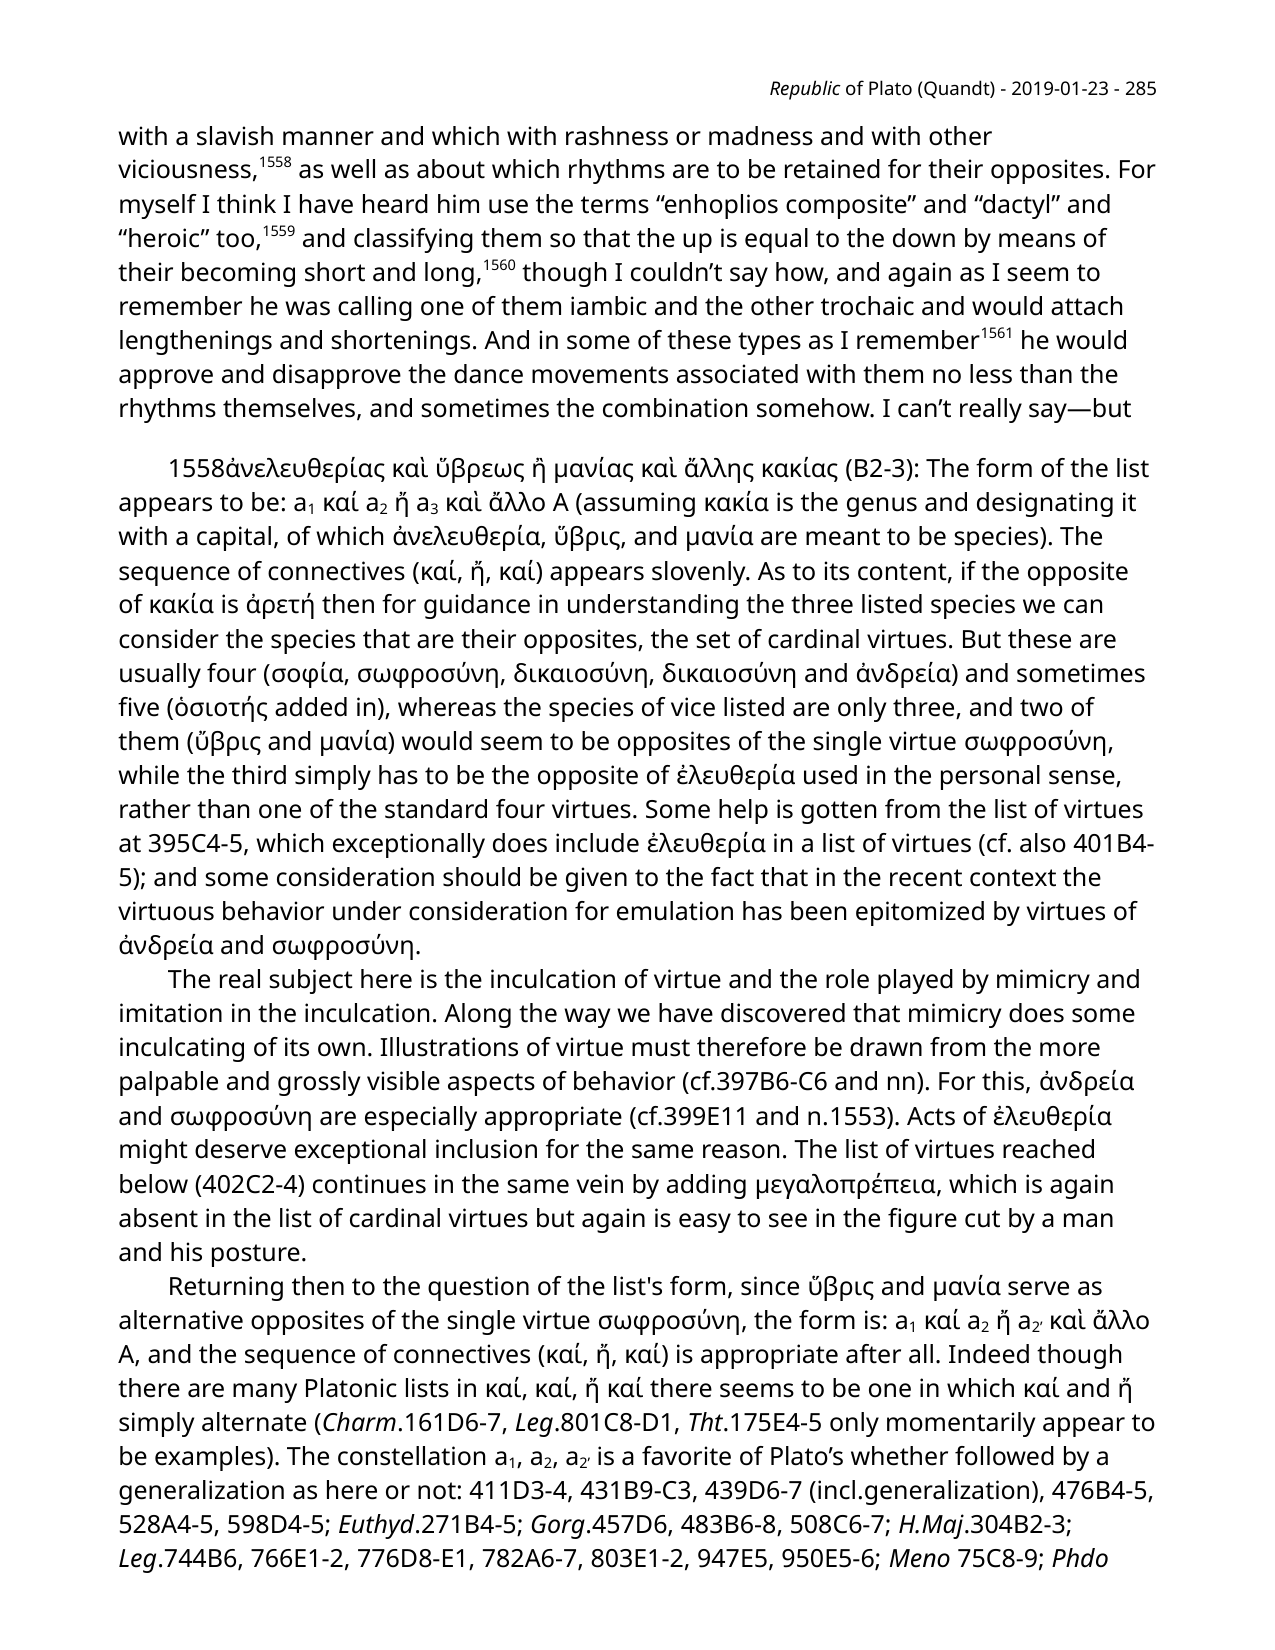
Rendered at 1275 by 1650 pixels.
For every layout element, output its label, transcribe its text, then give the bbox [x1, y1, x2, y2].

text Returning then to the question of the list's form, since ὕβρις and μανία serve as alternative opposites of the single virtue σωφροσύνη, the form is: a1 καί a2 ἤ a2’ καὶ ἄλλο A, and the sequence of connectives (καί, ἤ, καί) is appropriate after all. Indeed though there are many Platonic lists in καί, καί, ἤ καί there seems to be one in which καί and ἤ simply alternate (Charm.161D6-7, Leg.801C8-D1, Tht.175E4-5 only momentarily appear to be examples). The constellation a1, a2, a2’ is a favorite of Plato’s whether followed by a generalization as here or not: 411D3-4, 431B9-C3, 439D6-7 (incl.generalization), 476B4-5, 528A4-5, 598D4-5; Euthyd.271B4-5; Gorg.457D6, 483B6-8, 508C6-7; H.Maj.304B2-3; Leg.744B6, 766E1-2, 776D8-E1, 782A6-7, 803E1-2, 947E5, 950E5-6; Meno 75C8-9; Phdo 85E3-4; Phlb.17E4-5; Polit.262D3-4; Prot.325A6, 325E1; Symp.219D4-5. [118, 1268, 1157, 1575]
text ἀνελευθερίας καὶ ὕβρεως ἢ μανίας καὶ ἄλλης κακίας (B2-3): The form of the list appears to be: a1 καί a2 ἤ a3 καὶ ἄλλο A (assuming κακία is the genus and designating it with a capital, of which ἀνελευθερία, ὕβρις, and μανία are meant to be species). The sequence of connectives (καί, ἤ, καί) appears slovenly. As to its content, if the opposite of κακία is ἀρετή then for guidance in understanding the three listed species we can consider the species that are their opposites, the set of cardinal virtues. But these are usually four (σοφία, σωφροσύνη, δικαιοσύνη, δικαιοσύνη and ἀνδρεία) and sometimes five (ὁσιοτής added in), whereas the species of vice listed are only three, and two of them (ὔβρις and μανία) would seem to be opposites of the single virtue σωφροσύνη, while the third simply has to be the opposite of ἐλευθερία used in the personal sense, rather than one of the standard four virtues. Some help is gotten from the list of virtues at 395C4-5, which exceptionally does include ἐλευθερία in a list of virtues (cf. also 401B4-5); and some consideration should be given to the fact that in the recent context the virtuous behavior under consideration for emulation has been epitomized by virtues of ἀνδρεία and σωφροσύνη. [118, 451, 1157, 962]
text The real subject here is the inculcation of virtue and the role played by mimicry and imitation in the inculcation. Along the way we have discovered that mimicry does some inculcating of its own. Illustrations of virtue must therefore be drawn from the more palpable and grossly visible aspects of behavior (cf.397B6-C6 and nn). For this, ἀνδρεία and σωφροσύνη are especially appropriate (cf.399E11 and n.1553). Acts of ἐλευθερία might deserve exceptional inclusion for the same reason. The list of virtues reached below (402C2-4) continues in the same vein by adding μεγαλοπρέπεια, which is again absent in the list of cardinal virtues but again is easy to see in the figure cut by a man and his posture. [118, 962, 1157, 1268]
text Well we can just as well consult Damon on this, both about which steps comport with a slavish manner and which with rashness or madness and with other viciousness, as well as about which rhythms are to be retained for their opposites. For myself I think I have heard him use the terms “enhoplios composite” and “dactyl” and “heroic” too, and classifying them so that the up is equal to the down by means of their becoming short and long, though I couldn’t say how, and again as I seem to remember he was calling one of them iambic and the other trochaic and would attach lengthenings and shortenings. And in some of these types as I remember he would approve and disapprove the dance movements associated with them no less than the rhythms themselves, and sometimes the combination somehow. I can’t really say—but as I was saying we can just as well let this go until we find Damon, since it would be quite a chore for us to set out all these distinctions. [118, 118, 1157, 425]
